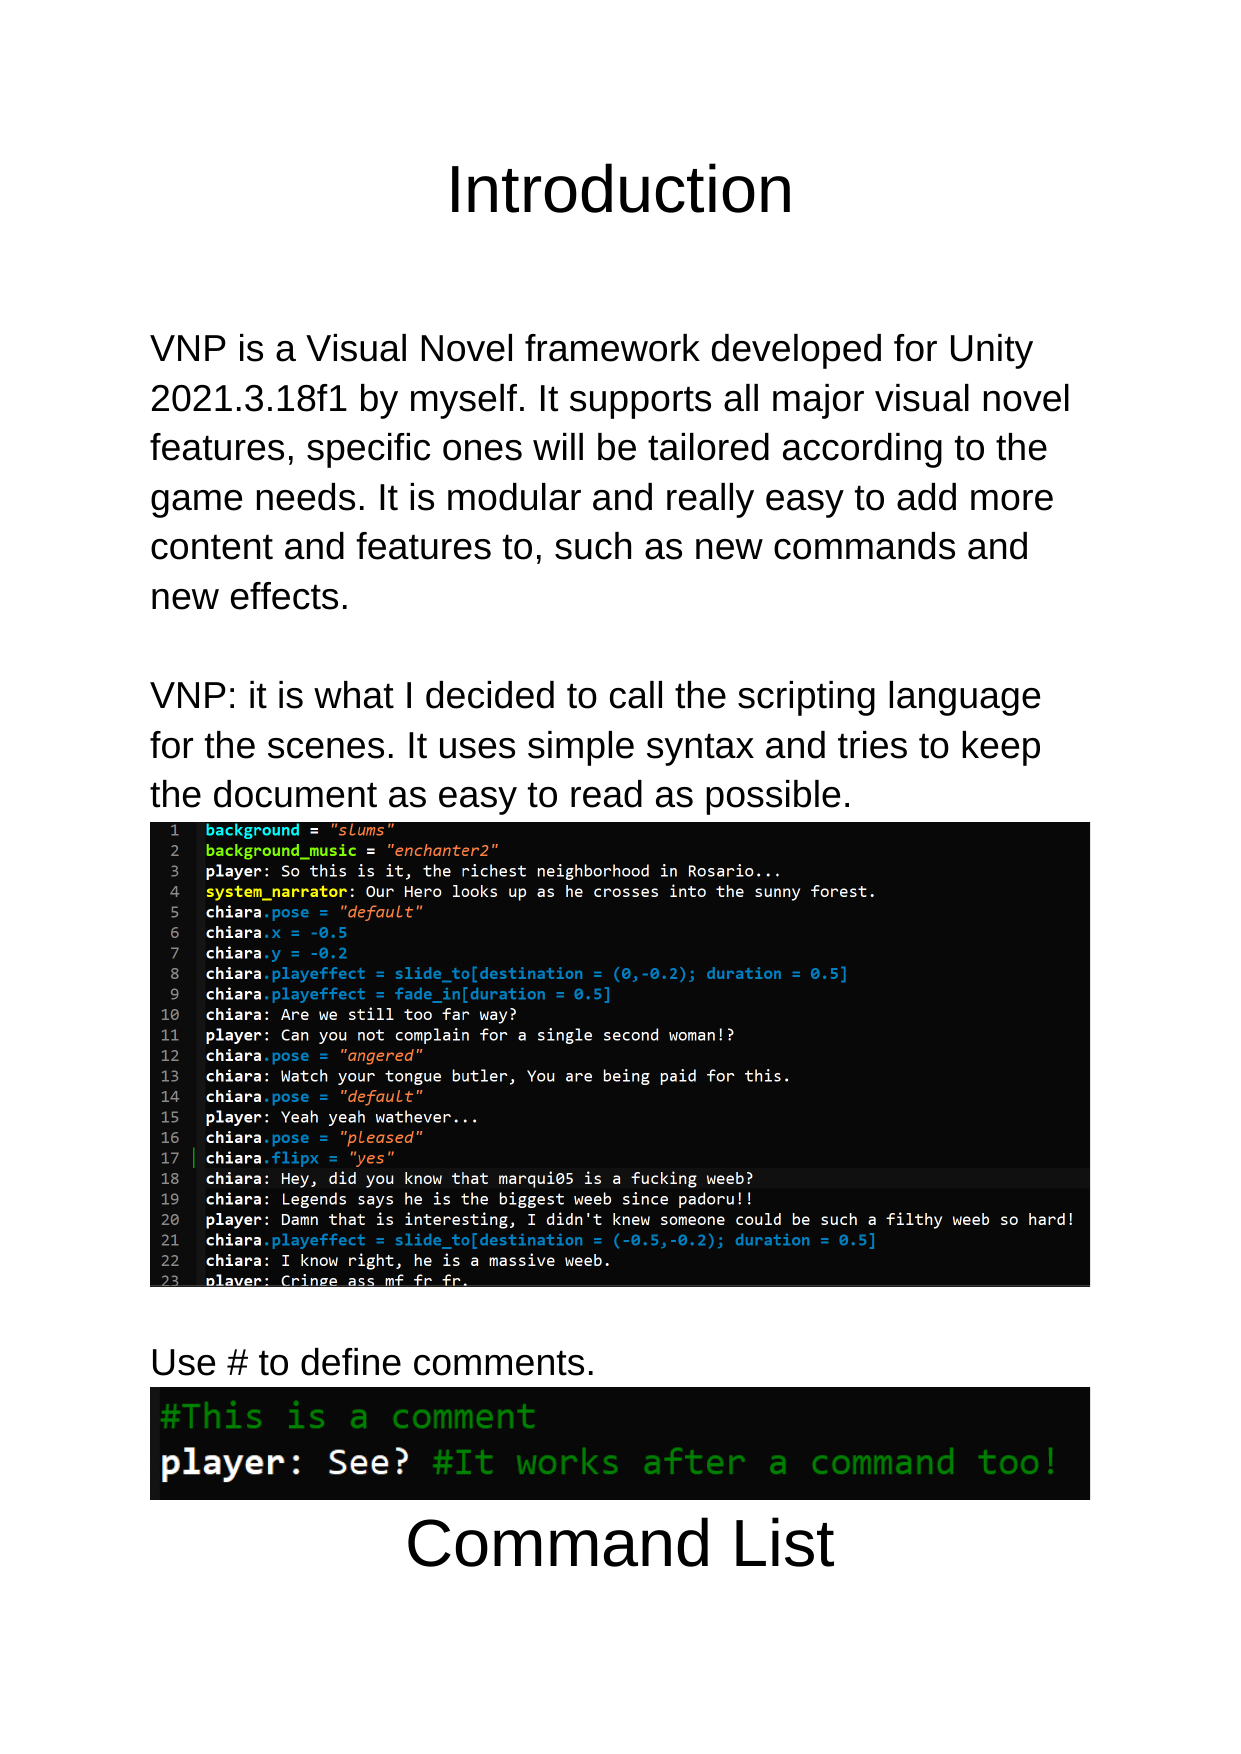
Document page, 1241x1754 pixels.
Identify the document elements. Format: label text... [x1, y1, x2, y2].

text VNP is a Visual Novel framework developed for Unity 2021.3.18f1 by myself. It supports all major visual novel features, specific ones will be tailored according to the game needs. It is modular and really easy to add more content and features to, such as new commands and new effects. [150, 326, 1090, 617]
picture [150, 1387, 1091, 1500]
text Use # to define comments. [150, 1340, 1090, 1387]
text VNP: it is what I decided to call the scripting language for the scenes. It uses simple syntax and tries to keep the document as easy to read as possible. [150, 673, 1090, 816]
text Command List [150, 1503, 1090, 1580]
text Introduction [150, 150, 1090, 227]
picture [150, 822, 1091, 1287]
